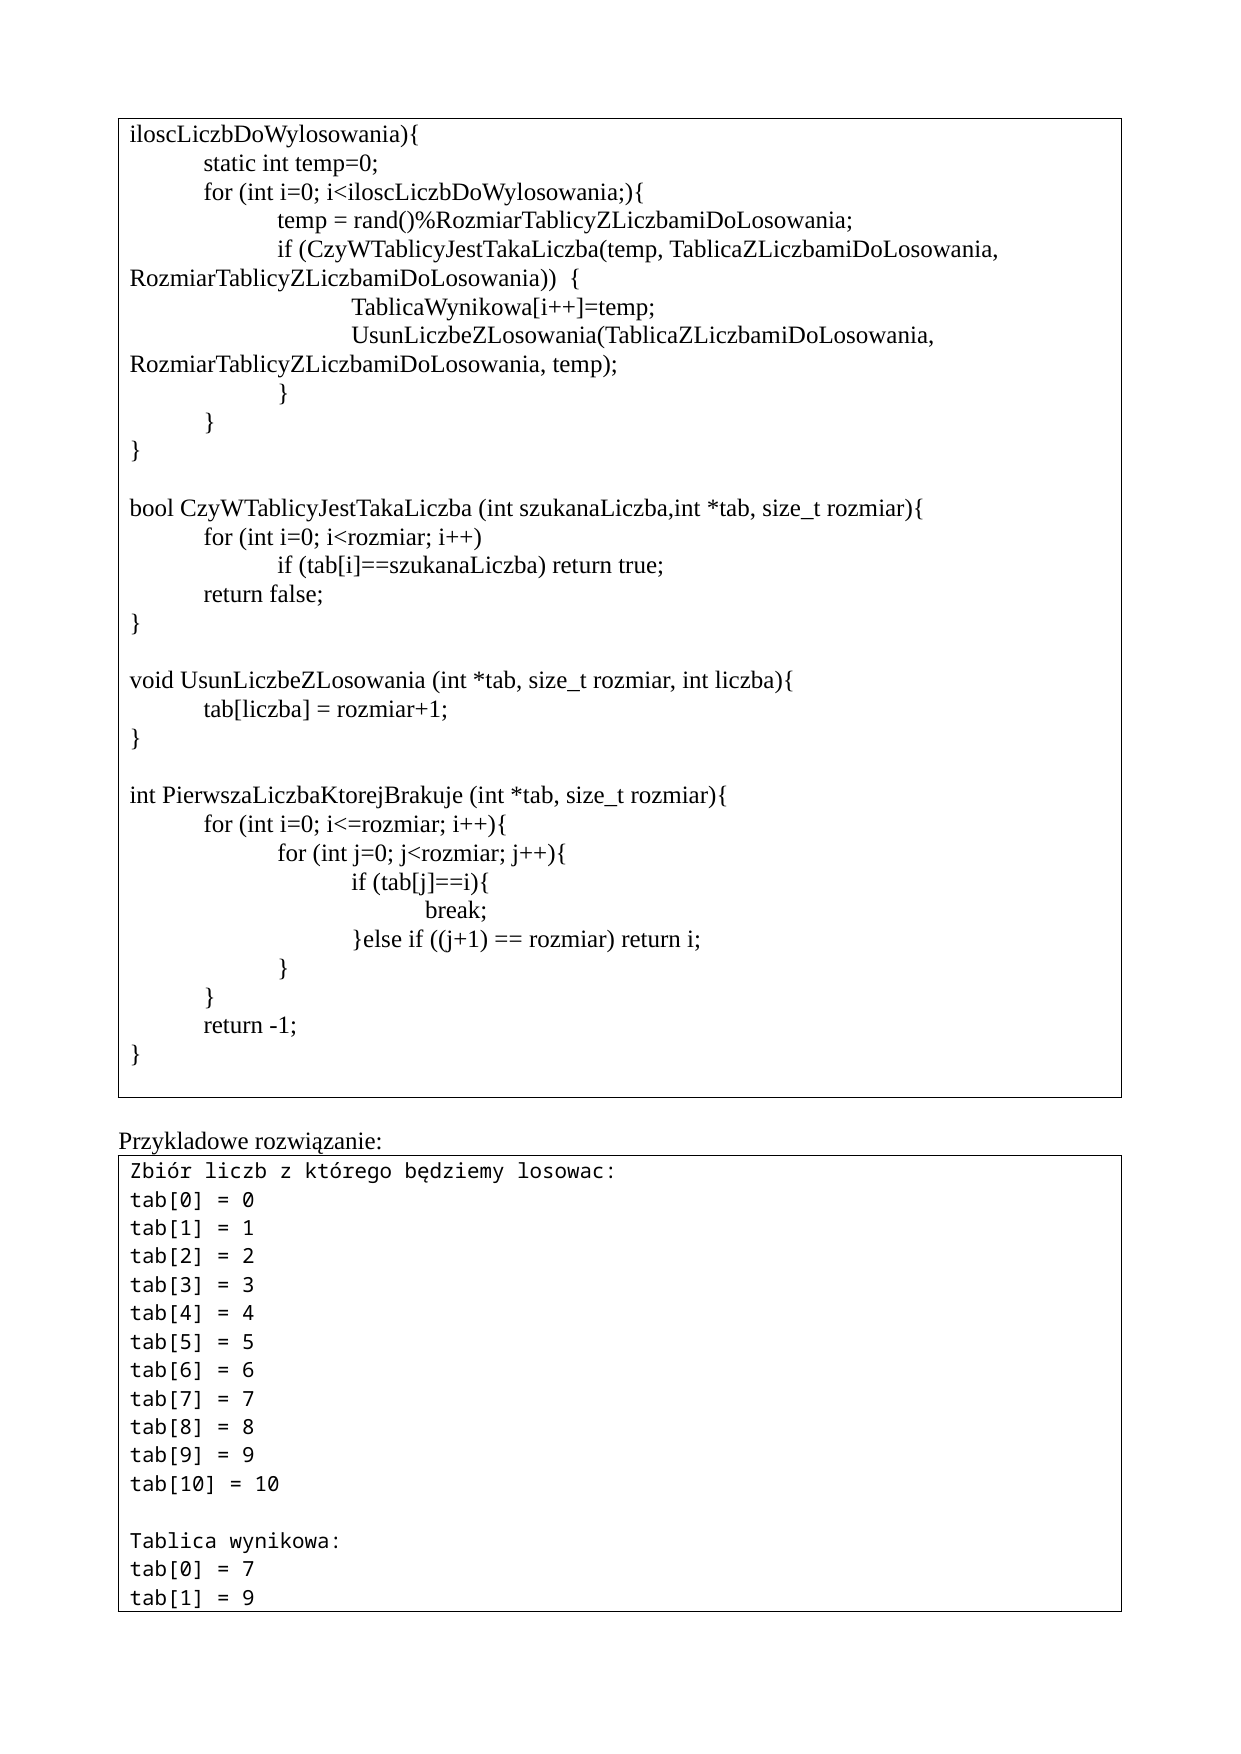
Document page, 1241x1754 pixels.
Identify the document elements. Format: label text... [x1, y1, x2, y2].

table_header Zbiór liczb z którego będziemy losowac: tab[0] = 0 tab[1] = 1 tab[2] = 2 tab[3] = 3 tab[4] = 4 tab[5] = 5 tab[6] = 6 tab[7] = 7 tab[8] = 8 tab[9] = 9 tab[10] = 10 Tablica wynikowa: tab[0] = 7 tab[1] = 9 [119, 1156, 1121, 1611]
text Przykladowe rozwiązanie: [118, 1126, 1122, 1155]
table_header iloscLiczbDoWylosowania){ static int temp=0; for (int i=0; i<iloscLiczbDoWylosowania;){ temp = rand()%RozmiarTablicyZLiczbamiDoLosowania; if (CzyWTablicyJestTakaLiczba(temp, TablicaZLiczbamiDoLosowania, RozmiarTablicyZLiczbamiDoLosowania)) { TablicaWynikowa[i++]=temp; UsunLiczbeZLosowania(TablicaZLiczbamiDoLosowania, RozmiarTablicyZLiczbamiDoLosowania, temp); } } } bool CzyWTablicyJestTakaLiczba (int szukanaLiczba,int *tab, size_t rozmiar){ for (int i=0; i<rozmiar; i++) if (tab[i]==szukanaLiczba) return true; return false; } void UsunLiczbeZLosowania (int *tab, size_t rozmiar, int liczba){ tab[liczba] = rozmiar+1; } int PierwszaLiczbaKtorejBrakuje (int *tab, size_t rozmiar){ for (int i=0; i<=rozmiar; i++){ for (int j=0; j<rozmiar; j++){ if (tab[j]==i){ break; }else if ((j+1) == rozmiar) return i; } } return -1; } [119, 119, 1121, 1097]
